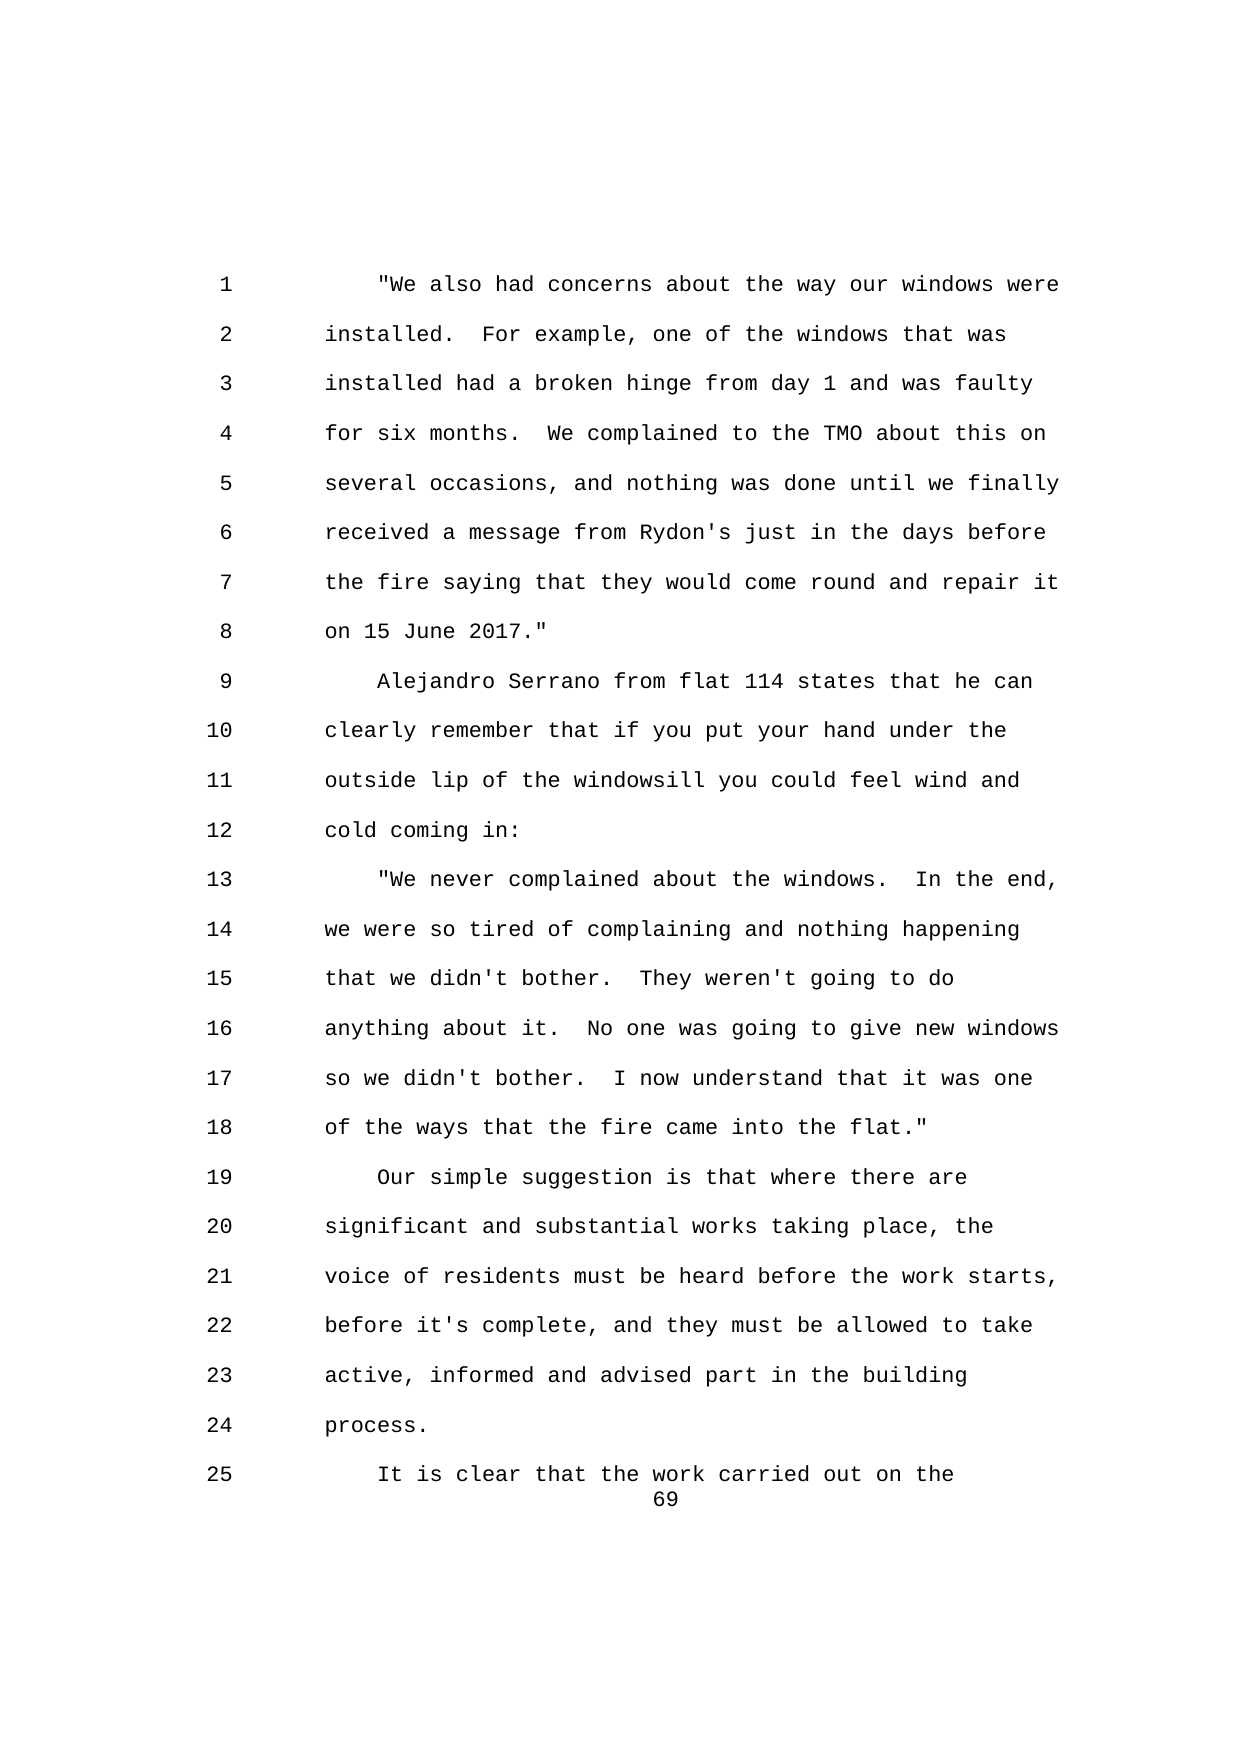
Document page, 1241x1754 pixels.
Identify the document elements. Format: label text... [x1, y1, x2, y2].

text 18 of the ways that the fire came into the flat." [75, 1116, 1165, 1141]
text 20 significant and substantial works taking place, the [75, 1215, 1165, 1240]
text 3 installed had a broken hinge from day 1 and was faulty [75, 372, 1165, 397]
text 10 clearly remember that if you put your hand under the [75, 719, 1165, 744]
text 9 Alejandro Serrano from flat 114 states that he can [75, 670, 1165, 695]
text 7 the fire saying that they would come round and repair it [75, 571, 1165, 596]
text 69 [75, 1488, 1165, 1513]
text 21 voice of residents must be heard before the work starts, [75, 1265, 1165, 1290]
text 19 Our simple suggestion is that where there are [75, 1166, 1165, 1191]
text 1 "We also had concerns about the way our windows were [75, 273, 1165, 298]
text 23 active, informed and advised part in the building [75, 1364, 1165, 1389]
text 15 that we didn't bother. They weren't going to do [75, 967, 1165, 992]
text 25 It is clear that the work carried out on the [75, 1463, 1165, 1488]
text 5 several occasions, and nothing was done until we finally [75, 472, 1165, 496]
text 11 outside lip of the windowsill you could feel wind and [75, 769, 1165, 794]
text 2 installed. For example, one of the windows that was [75, 323, 1165, 348]
text 13 "We never complained about the windows. In the end, [75, 868, 1165, 893]
text 14 we were so tired of complaining and nothing happening [75, 918, 1165, 943]
text 4 for six months. We complained to the TMO about this on [75, 422, 1165, 447]
text 24 process. [75, 1414, 1165, 1438]
text 12 cold coming in: [75, 819, 1165, 843]
text 16 anything about it. No one was going to give new windows [75, 1017, 1165, 1042]
text 6 received a message from Rydon's just in the days before [75, 521, 1165, 546]
text 8 on 15 June 2017." [75, 620, 1165, 645]
text 22 before it's complete, and they must be allowed to take [75, 1314, 1165, 1339]
text 17 so we didn't bother. I now understand that it was one [75, 1067, 1165, 1091]
